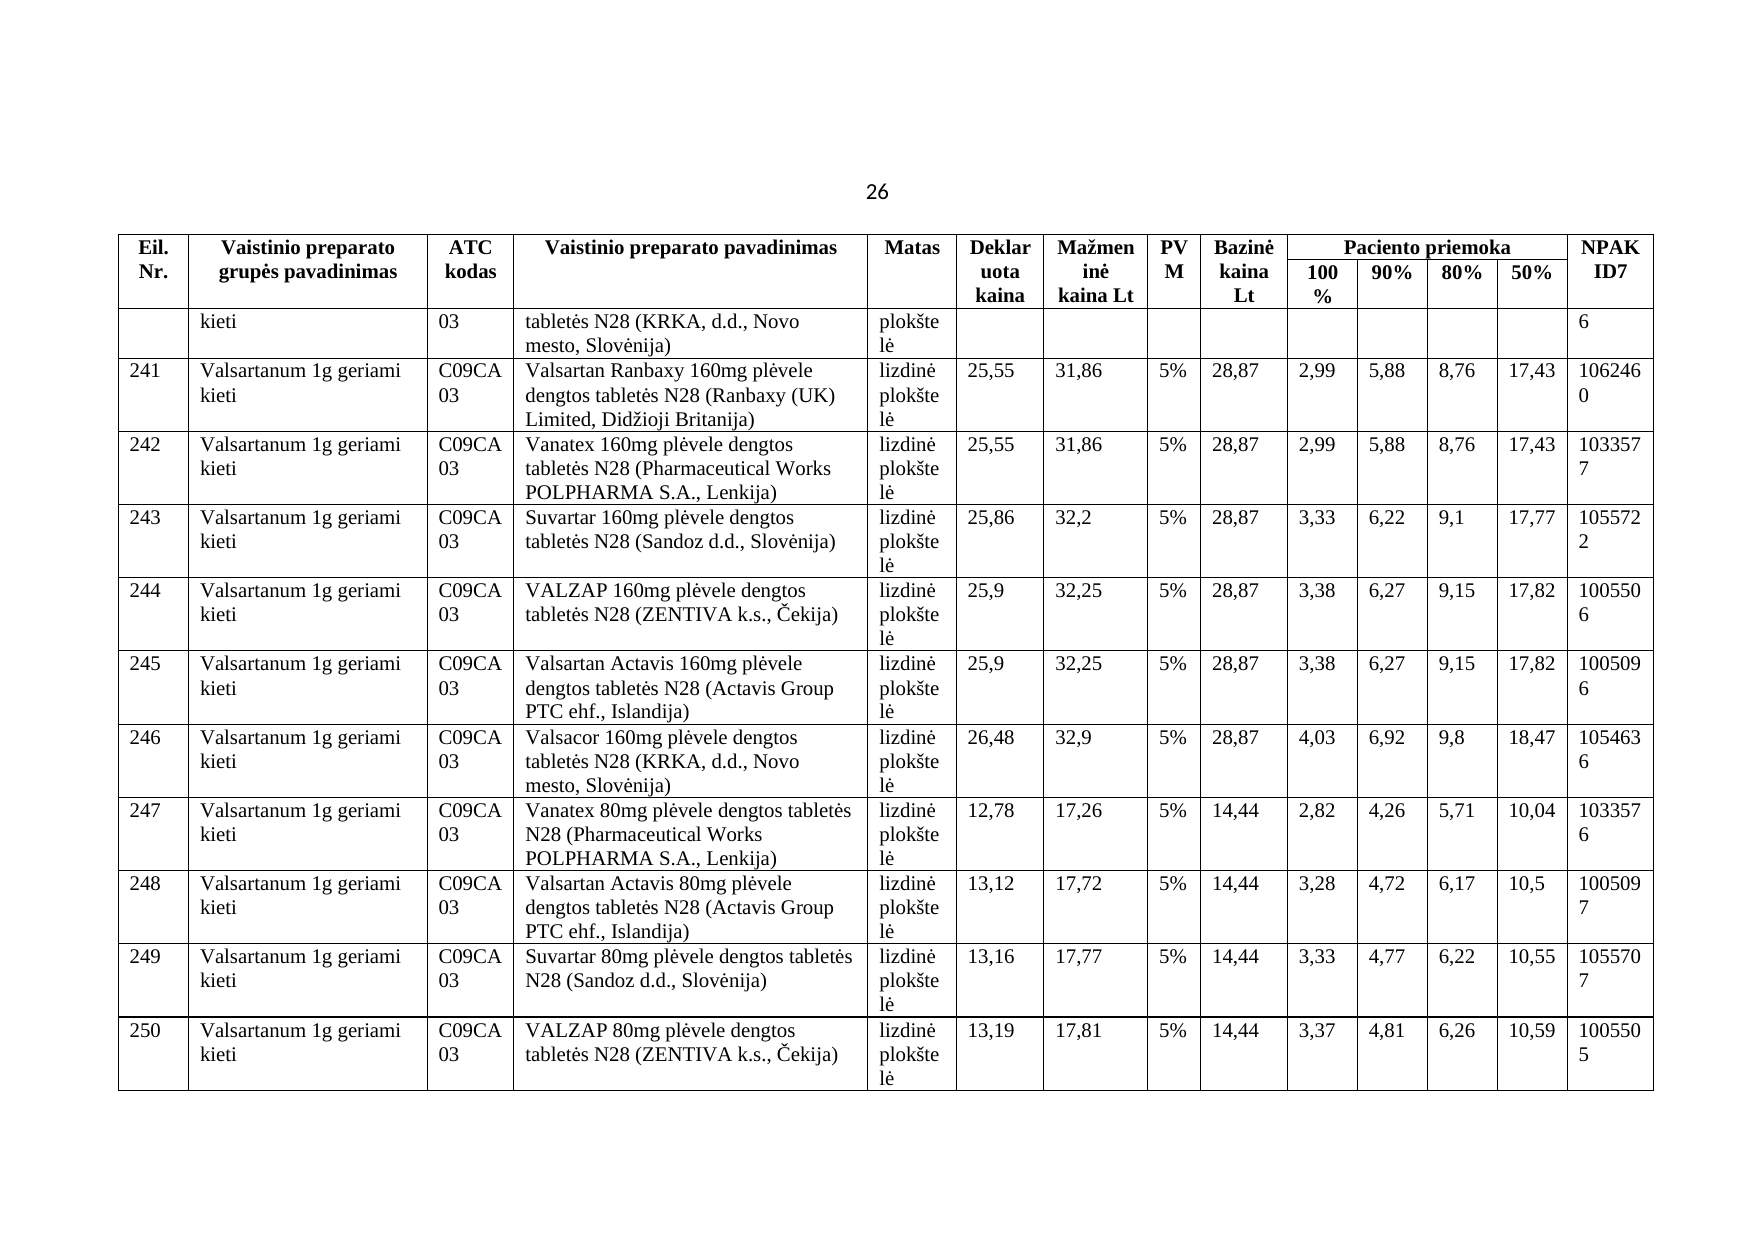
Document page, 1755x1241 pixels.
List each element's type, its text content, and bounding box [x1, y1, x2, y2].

table_cell 52,97 [957, 309, 1043, 357]
table_cell Valsartanum 1g geriami kieti [189, 651, 427, 723]
table_cell plokštelė [868, 309, 956, 357]
table_cell 1033576 [1568, 798, 1653, 870]
table_cell 2,99 [1288, 432, 1357, 504]
table_cell 5% [1148, 798, 1200, 870]
table_cell 12,78 [957, 798, 1043, 870]
table_cell 100% [1288, 260, 1357, 308]
table_cell C09CA03 [428, 359, 513, 431]
table_cell lizdinė plokštelė [868, 432, 956, 504]
table_cell 32,25 [1044, 651, 1147, 723]
table_cell Vanatex 80mg plėvele dengtos tabletės N28 (Pharmaceutical Works POLPHARMA S.A., Lenkija) [514, 798, 867, 870]
table_cell 32,9 [1044, 725, 1147, 797]
table_cell 8,76 [1428, 359, 1497, 431]
table_cell 10,04 [1498, 798, 1567, 870]
table_cell 246 [119, 725, 188, 797]
table_cell 17,72 [1044, 871, 1147, 943]
table_cell Valsartanum 1g geriami kieti [189, 432, 427, 504]
table_cell 10,5 [1498, 871, 1567, 943]
table_header Deklaruota kaina Lt [957, 235, 1043, 308]
table_cell [1201, 309, 1287, 357]
table_cell 6,22 [1358, 505, 1427, 577]
table_cell 9,15 [1428, 651, 1497, 723]
table_cell 10,59 [1498, 1018, 1567, 1090]
table_cell 14,44 [1201, 1018, 1287, 1090]
table_cell 1062460 [1568, 359, 1653, 431]
table_cell 5% [1148, 944, 1200, 1016]
table_cell 5% [1148, 432, 1200, 504]
table_cell 80% [1428, 260, 1497, 308]
table_cell 1005096 [1568, 651, 1653, 723]
table_cell 6,27 [1358, 651, 1427, 723]
table_cell 1005505 [1568, 1018, 1653, 1090]
table_cell [1358, 309, 1427, 357]
table_cell 6,22 [1428, 944, 1497, 1016]
table_cell C09CA03 [428, 505, 513, 577]
table_cell 32,25 [1044, 578, 1147, 650]
table_cell 1055707 [1568, 944, 1653, 1016]
table_cell 17,77 [1498, 505, 1567, 577]
table_cell 28,87 [1201, 725, 1287, 797]
table_cell Valsartanum 1g geriami kieti [189, 505, 427, 577]
table_header Matas [868, 235, 956, 308]
table_cell Valsartan Ranbaxy 160mg plėvele dengtos tabletės N28 (Ranbaxy (UK) Limited, Didžioji Britanija) [514, 359, 867, 431]
table_cell 6,17 [1428, 871, 1497, 943]
table_cell 03 [428, 309, 513, 357]
table_cell 25,9 [957, 651, 1043, 723]
table_cell Valsartanum 1g geriami kieti [189, 944, 427, 1016]
table_cell Valsartanum 1g geriami kieti [189, 725, 427, 797]
table_cell Valsartanum 1g geriami kieti [189, 871, 427, 943]
table_cell 31,86 [1044, 432, 1147, 504]
table_cell [1288, 309, 1357, 357]
table_cell 9,15 [1428, 578, 1497, 650]
table_cell 4,77 [1358, 944, 1427, 1016]
table_cell 4,03 [1288, 725, 1357, 797]
table_cell 13,16 [957, 944, 1043, 1016]
table_cell 90% [1358, 260, 1427, 308]
table_cell 9,8 [1428, 725, 1497, 797]
table_cell 4,72 [1358, 871, 1427, 943]
table_cell 28,87 [1201, 432, 1287, 504]
table_cell 1005506 [1568, 578, 1653, 650]
table_cell C09CA03 [428, 944, 513, 1016]
table_cell 241 [119, 359, 188, 431]
table_cell 5% [1148, 578, 1200, 650]
table_cell 6,27 [1358, 578, 1427, 650]
table_cell 31,86 [1044, 359, 1147, 431]
table_cell lizdinė plokštelė [868, 505, 956, 577]
table_cell 17,43 [1498, 432, 1567, 504]
table_header Vaistinio preparato pavadinimas [514, 235, 867, 308]
table_cell [1148, 309, 1200, 357]
table_cell 28,87 [1201, 505, 1287, 577]
table_cell 5% [1148, 359, 1200, 431]
table_cell Valsartan Actavis 80mg plėvele dengtos tabletės N28 (Actavis Group PTC ehf., Islandija) [514, 871, 867, 943]
table_cell 3,37 [1288, 1018, 1357, 1090]
table_cell 244 [119, 578, 188, 650]
table_cell 245 [119, 651, 188, 723]
table_header ATC kodas [428, 235, 513, 308]
table_cell Valsartanum 1g geriami kieti [189, 1018, 427, 1090]
table_cell 5% [1148, 725, 1200, 797]
table_cell 4,26 [1358, 798, 1427, 870]
table_header Mažmeninė kaina Lt [1044, 235, 1147, 308]
table_cell 242 [119, 432, 188, 504]
table_header Eil. Nr. [119, 235, 188, 308]
table_header PVM [1148, 235, 1200, 308]
table_cell 247 [119, 798, 188, 870]
table_cell 250 [119, 1018, 188, 1090]
table_cell 13,12 [957, 871, 1043, 943]
table_cell 6,92 [1358, 725, 1427, 797]
table_cell 243 [119, 505, 188, 577]
table_cell 1005097 [1568, 871, 1653, 943]
table_cell 4,81 [1358, 1018, 1427, 1090]
table_cell 6 [1568, 309, 1653, 357]
table_cell 17,77 [1044, 944, 1147, 1016]
table_cell C09CA03 [428, 432, 513, 504]
table_cell 17,43 [1498, 359, 1567, 431]
table_cell 6,26 [1428, 1018, 1497, 1090]
table_cell 5% [1148, 651, 1200, 723]
table_cell 32,2 [1044, 505, 1147, 577]
table_cell 25,9 [957, 578, 1043, 650]
table_cell 14,44 [1201, 944, 1287, 1016]
table_header Vaistinio preparato grupės pavadinimas [189, 235, 427, 308]
table_cell 28,87 [1201, 651, 1287, 723]
table_cell 5,88 [1358, 432, 1427, 504]
table_cell 5,71 [1428, 798, 1497, 870]
table_cell 18,47 [1498, 725, 1567, 797]
table_cell VALZAP 160mg plėvele dengtos tabletės N28 (ZENTIVA k.s., Čekija) [514, 578, 867, 650]
table_cell tabletės N28 (KRKA, d.d., Novo mesto, Slovėnija) [514, 309, 867, 357]
table_cell 8,76 [1428, 432, 1497, 504]
table_cell 1054636 [1568, 725, 1653, 797]
table_cell C09CA03 [428, 725, 513, 797]
table_cell lizdinė plokštelė [868, 1018, 956, 1090]
table_cell lizdinė plokštelė [868, 725, 956, 797]
table_cell 3,28 [1288, 871, 1357, 943]
table_cell [1498, 309, 1567, 357]
table_cell 5% [1148, 505, 1200, 577]
table_cell Valsacor 160mg plėvele dengtos tabletės N28 (KRKA, d.d., Novo mesto, Slovėnija) [514, 725, 867, 797]
table_header Paciento priemoka [1288, 235, 1567, 259]
table_cell 28,87 [1201, 359, 1287, 431]
table_cell 249 [119, 944, 188, 1016]
table_cell lizdinė plokštelė [868, 651, 956, 723]
table_cell lizdinė plokštelė [868, 359, 956, 431]
table_cell 3,33 [1288, 505, 1357, 577]
table_cell 5% [1148, 1018, 1200, 1090]
table_cell 3,33 [1288, 944, 1357, 1016]
table_cell Valsartanum 1g geriami kieti [189, 578, 427, 650]
table_cell C09CA03 [428, 578, 513, 650]
table_cell kieti [189, 309, 427, 357]
table_cell VALZAP 80mg plėvele dengtos tabletės N28 (ZENTIVA k.s., Čekija) [514, 1018, 867, 1090]
table_cell 50% [1498, 260, 1567, 308]
table_cell 25,55 [957, 359, 1043, 431]
table_cell 28,87 [1201, 578, 1287, 650]
table_cell Valsartanum 1g geriami kieti [189, 359, 427, 431]
table_cell 26,48 [957, 725, 1043, 797]
table_cell C09CA03 [428, 1018, 513, 1090]
table_cell 13,19 [957, 1018, 1043, 1090]
table_cell [1428, 309, 1497, 357]
table_cell lizdinė plokštelė [868, 944, 956, 1016]
table_cell 2,82 [1288, 798, 1357, 870]
table_cell lizdinė plokštelė [868, 871, 956, 943]
table_cell C09CA03 [428, 651, 513, 723]
table_cell lizdinė plokštelė [868, 798, 956, 870]
table_cell C09CA03 [428, 798, 513, 870]
table_cell 25,86 [957, 505, 1043, 577]
table_cell 3,38 [1288, 651, 1357, 723]
table_cell 2,99 [1288, 359, 1357, 431]
table_cell 17,82 [1498, 578, 1567, 650]
table_cell Suvartar 80mg plėvele dengtos tabletės N28 (Sandoz d.d., Slovėnija) [514, 944, 867, 1016]
table_header Bazinė kaina Lt [1201, 235, 1287, 308]
table_cell 17,82 [1498, 651, 1567, 723]
table_cell Valsartan Actavis 160mg plėvele dengtos tabletės N28 (Actavis Group PTC ehf., Islandija) [514, 651, 867, 723]
table_cell 1033577 [1568, 432, 1653, 504]
table_cell 1055722 [1568, 505, 1653, 577]
table_cell C09CA03 [428, 871, 513, 943]
table_cell Valsartanum 1g geriami kieti [189, 798, 427, 870]
table_cell [1044, 309, 1147, 357]
table_cell [119, 309, 188, 357]
table_cell 14,44 [1201, 871, 1287, 943]
table_cell 3,38 [1288, 578, 1357, 650]
table_cell 10,55 [1498, 944, 1567, 1016]
table_cell 9,1 [1428, 505, 1497, 577]
table_cell 17,81 [1044, 1018, 1147, 1090]
table_cell 5% [1148, 871, 1200, 943]
table_cell 5,88 [1358, 359, 1427, 431]
table_header NPAKID7 [1568, 235, 1653, 308]
table_cell 14,44 [1201, 798, 1287, 870]
table_cell lizdinė plokštelė [868, 578, 956, 650]
table_cell Vanatex 160mg plėvele dengtos tabletės N28 (Pharmaceutical Works POLPHARMA S.A., Lenkija) [514, 432, 867, 504]
table_cell 248 [119, 871, 188, 943]
table_cell Suvartar 160mg plėvele dengtos tabletės N28 (Sandoz d.d., Slovėnija) [514, 505, 867, 577]
table_cell 25,55 [957, 432, 1043, 504]
table_cell 17,26 [1044, 798, 1147, 870]
